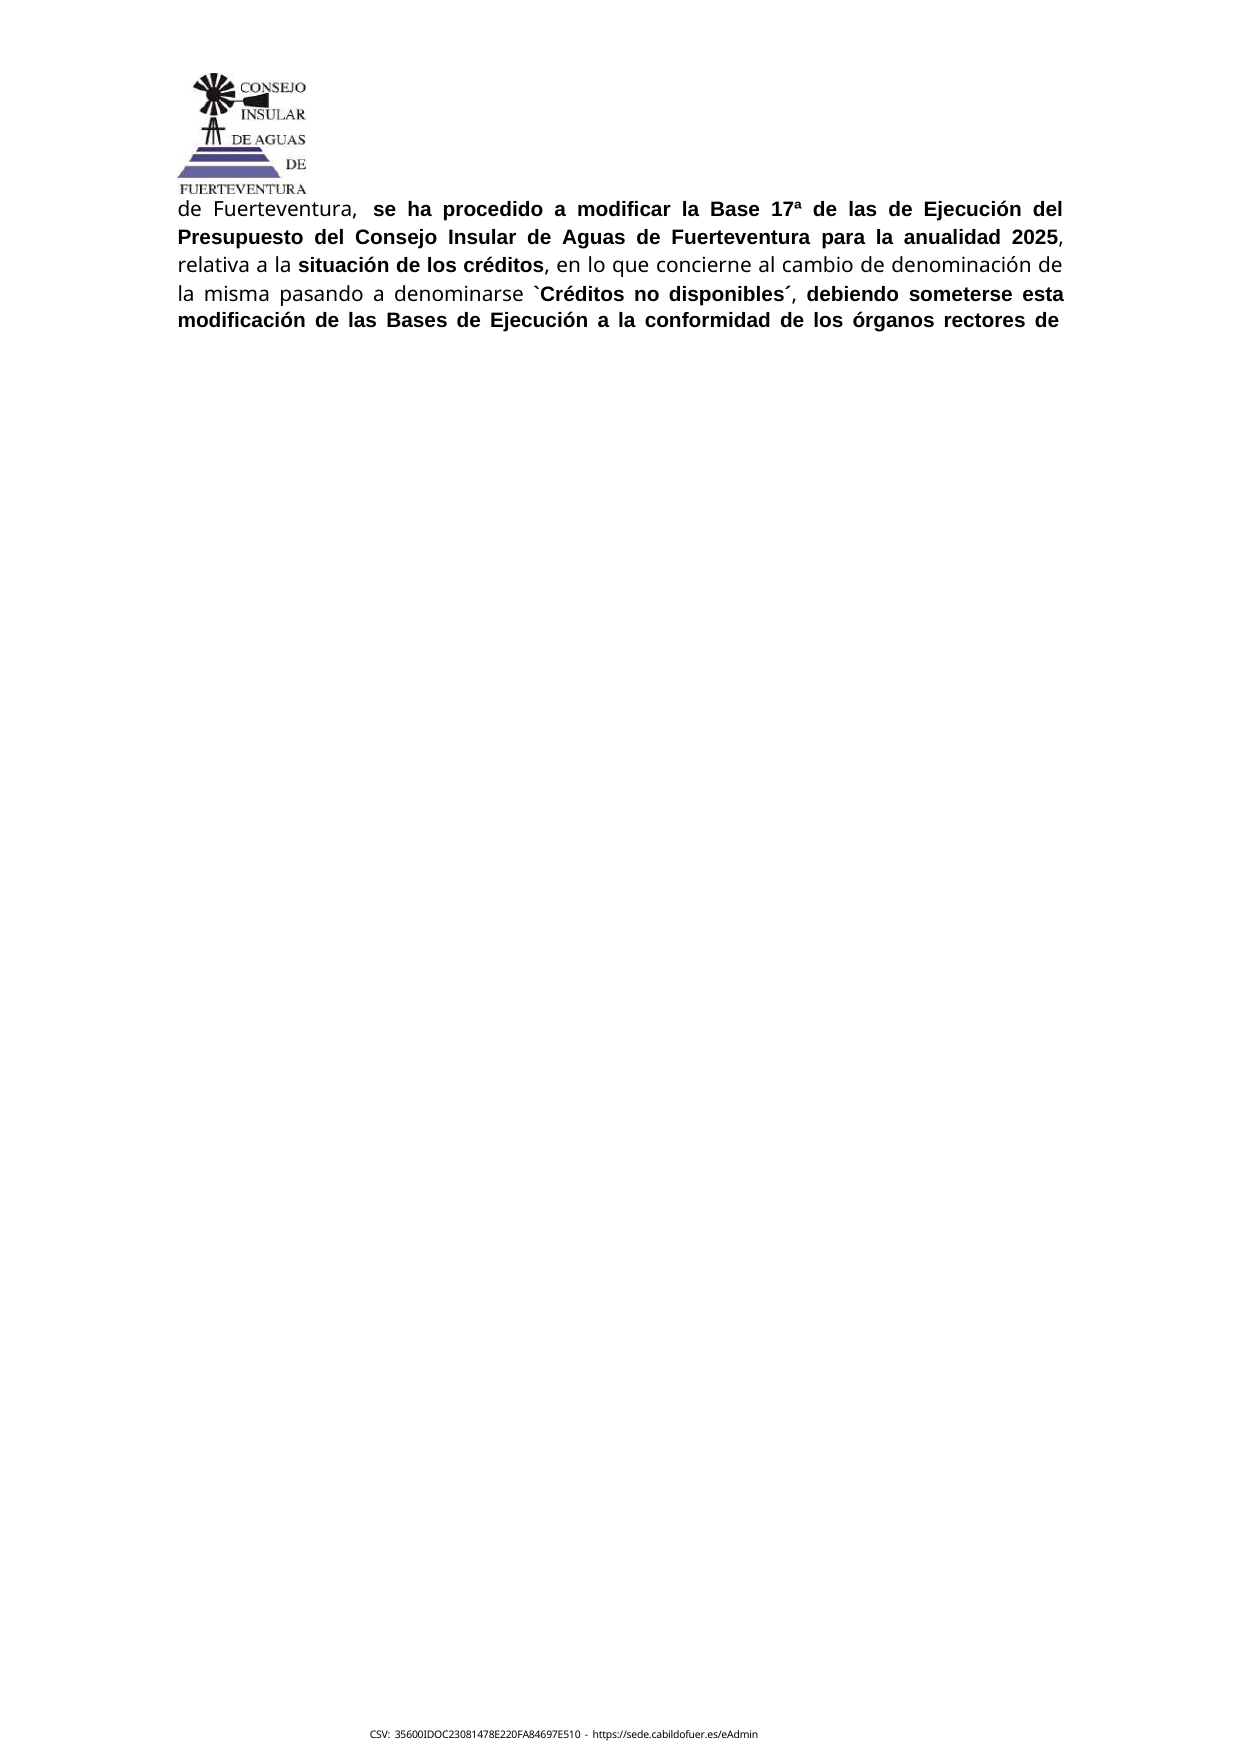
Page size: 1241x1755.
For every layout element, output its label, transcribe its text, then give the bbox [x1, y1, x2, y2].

text de Fuerteventura, se ha procedido a modificar la Base 17ª de las de Ejecución del Presupuesto del Consejo Insular de Aguas de Fuerteventura para la anualidad 2025, relativa a la situación de los créditos, en lo que concierne al cambio de denominación de la misma pasando a denominarse `Créditos no disponibles´, debiendo someterse esta modificación de las Bases de Ejecución a la conformidad de los órganos rectores de [177, 194, 1064, 332]
